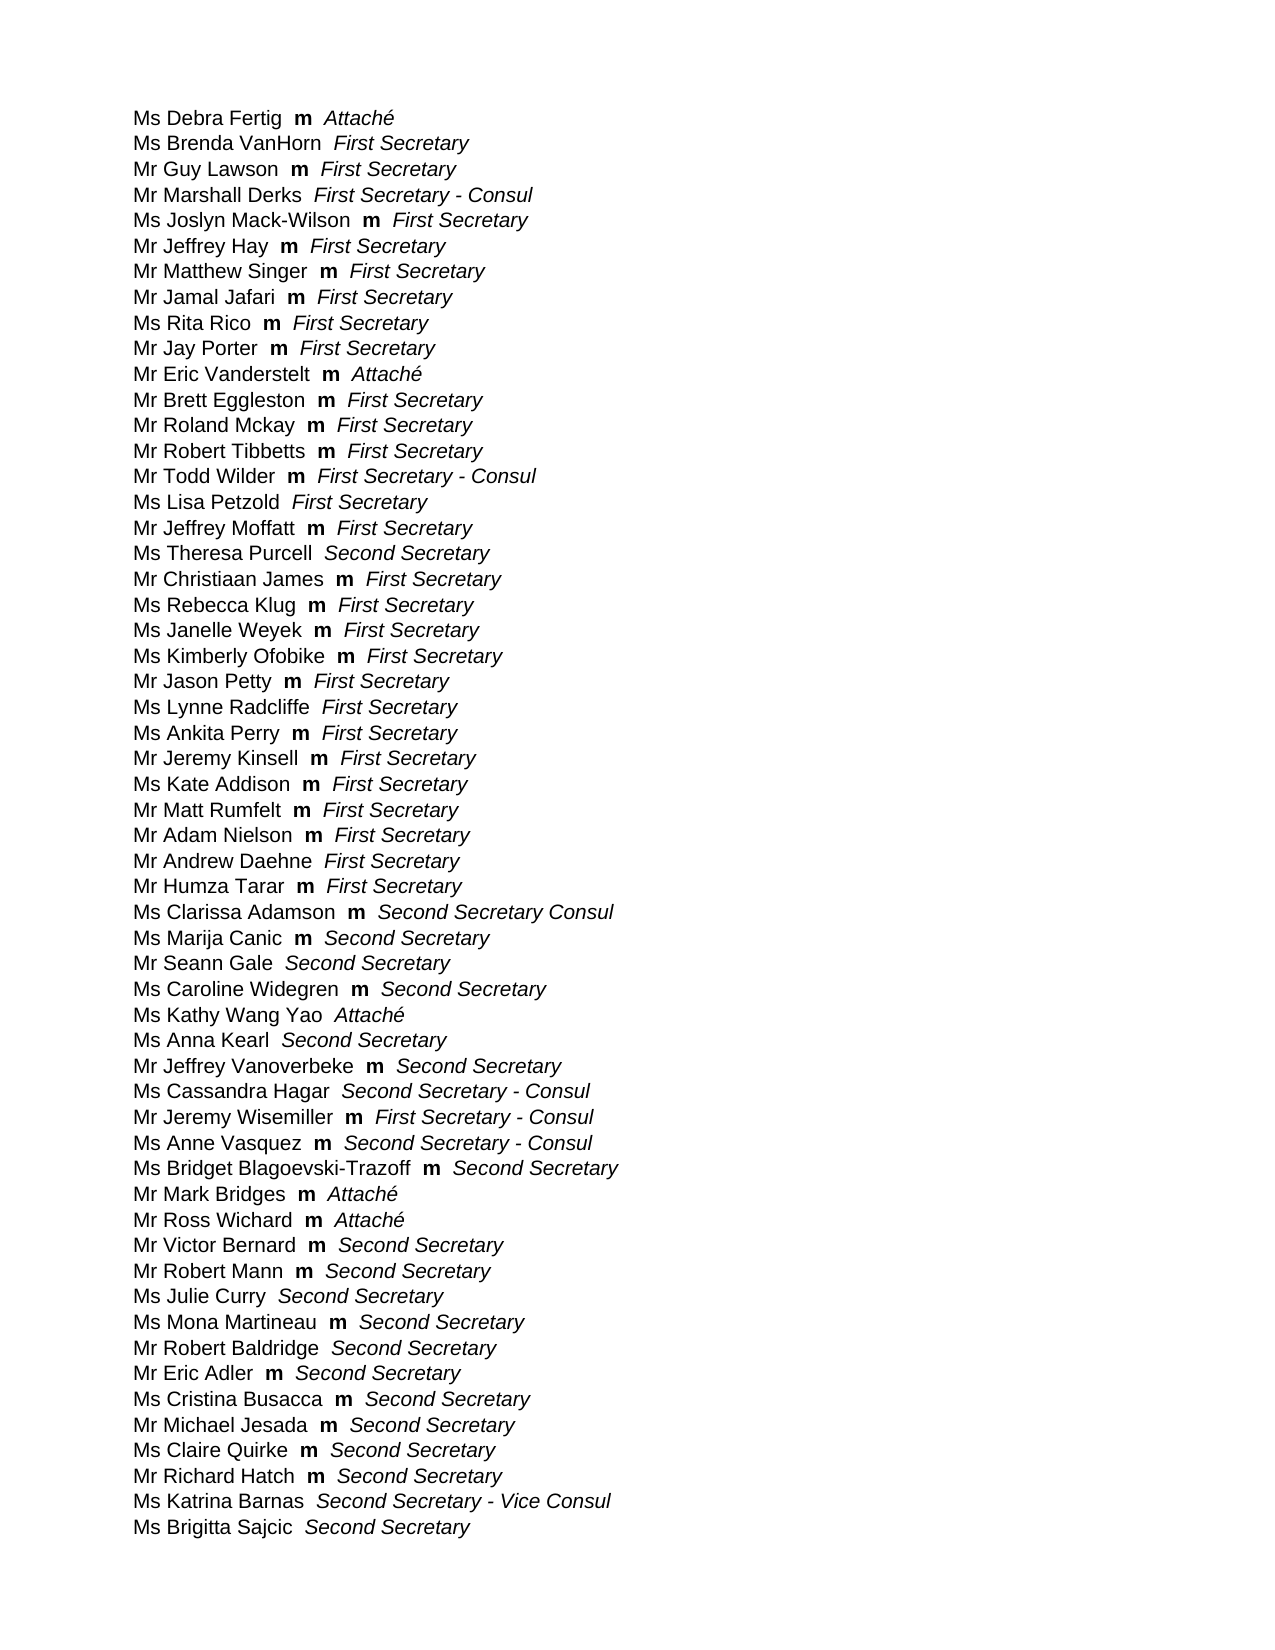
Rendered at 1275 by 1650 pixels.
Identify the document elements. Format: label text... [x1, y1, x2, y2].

text Mr Seann Gale Second Secretary [133, 951, 1181, 975]
text Ms Brenda VanHorn First Secretary [133, 131, 1181, 155]
text Mr Jason Petty m First Secretary [133, 669, 1181, 693]
text Ms Lynne Radcliffe First Secretary [133, 695, 1181, 719]
text Ms Claire Quirke m Second Secretary [133, 1438, 1181, 1462]
text Mr Michael Jesada m Second Secretary [133, 1412, 1181, 1436]
text Mr Robert Baldridge Second Secretary [133, 1336, 1181, 1359]
text Mr Victor Bernard m Second Secretary [133, 1233, 1181, 1257]
text Ms Rebecca Klug m First Secretary [133, 592, 1181, 616]
text Mr Ross Wichard m Attaché [133, 1207, 1181, 1231]
text Ms Brigitta Sajcic Second Secretary [133, 1515, 1181, 1539]
text Mr Mark Bridges m Attaché [133, 1182, 1181, 1206]
text Ms Janelle Weyek m First Secretary [133, 618, 1181, 642]
text Mr Humza Tarar m First Secretary [133, 874, 1181, 898]
text Ms Cristina Busacca m Second Secretary [133, 1387, 1181, 1411]
text Mr Jeremy Kinsell m First Secretary [133, 746, 1181, 770]
text Ms Ankita Perry m First Secretary [133, 721, 1181, 744]
text Ms Bridget Blagoevski-Trazoff m Second Secretary [133, 1156, 1181, 1180]
text Mr Jeremy Wisemiller m First Secretary - Consul [133, 1105, 1181, 1129]
text Ms Mona Martineau m Second Secretary [133, 1310, 1181, 1334]
text Mr Eric Vanderstelt m Attaché [133, 362, 1181, 386]
text Mr Roland Mckay m First Secretary [133, 413, 1181, 437]
text Ms Kathy Wang Yao Attaché [133, 1002, 1181, 1026]
text Ms Theresa Purcell Second Secretary [133, 541, 1181, 565]
text Ms Anna Kearl Second Secretary [133, 1028, 1181, 1052]
text Mr Eric Adler m Second Secretary [133, 1361, 1181, 1385]
text Mr Marshall Derks First Secretary - Consul [133, 182, 1181, 206]
text Ms Anne Vasquez m Second Secretary - Consul [133, 1131, 1181, 1154]
text Mr Robert Mann m Second Secretary [133, 1259, 1181, 1283]
text Ms Rita Rico m First Secretary [133, 311, 1181, 334]
text Mr Jeffrey Vanoverbeke m Second Secretary [133, 1054, 1181, 1078]
text Ms Katrina Barnas Second Secretary - Vice Consul [133, 1489, 1181, 1513]
text Ms Julie Curry Second Secretary [133, 1284, 1181, 1308]
text Ms Caroline Widegren m Second Secretary [133, 977, 1181, 1001]
text Mr Guy Lawson m First Secretary [133, 157, 1181, 181]
text Ms Joslyn Mack-Wilson m First Secretary [133, 208, 1181, 232]
text Mr Jeffrey Hay m First Secretary [133, 234, 1181, 258]
text Ms Kimberly Ofobike m First Secretary [133, 644, 1181, 668]
text Ms Clarissa Adamson m Second Secretary Consul [133, 900, 1181, 924]
text Mr Adam Nielson m First Secretary [133, 823, 1181, 847]
text Mr Christiaan James m First Secretary [133, 567, 1181, 591]
text Mr Jay Porter m First Secretary [133, 336, 1181, 360]
text Mr Jeffrey Moffatt m First Secretary [133, 516, 1181, 539]
text Ms Lisa Petzold First Secretary [133, 490, 1181, 514]
text Ms Cassandra Hagar Second Secretary - Consul [133, 1079, 1181, 1103]
text Mr Matt Rumfelt m First Secretary [133, 797, 1181, 821]
text Mr Jamal Jafari m First Secretary [133, 285, 1181, 309]
text Ms Marija Canic m Second Secretary [133, 926, 1181, 949]
text Mr Richard Hatch m Second Secretary [133, 1464, 1181, 1488]
text Ms Debra Fertig m Attaché [133, 106, 1181, 129]
text Mr Robert Tibbetts m First Secretary [133, 439, 1181, 463]
text Mr Matthew Singer m First Secretary [133, 259, 1181, 283]
text Mr Brett Eggleston m First Secretary [133, 387, 1181, 411]
text Ms Kate Addison m First Secretary [133, 772, 1181, 796]
text Mr Todd Wilder m First Secretary - Consul [133, 464, 1181, 488]
text Mr Andrew Daehne First Secretary [133, 849, 1181, 873]
